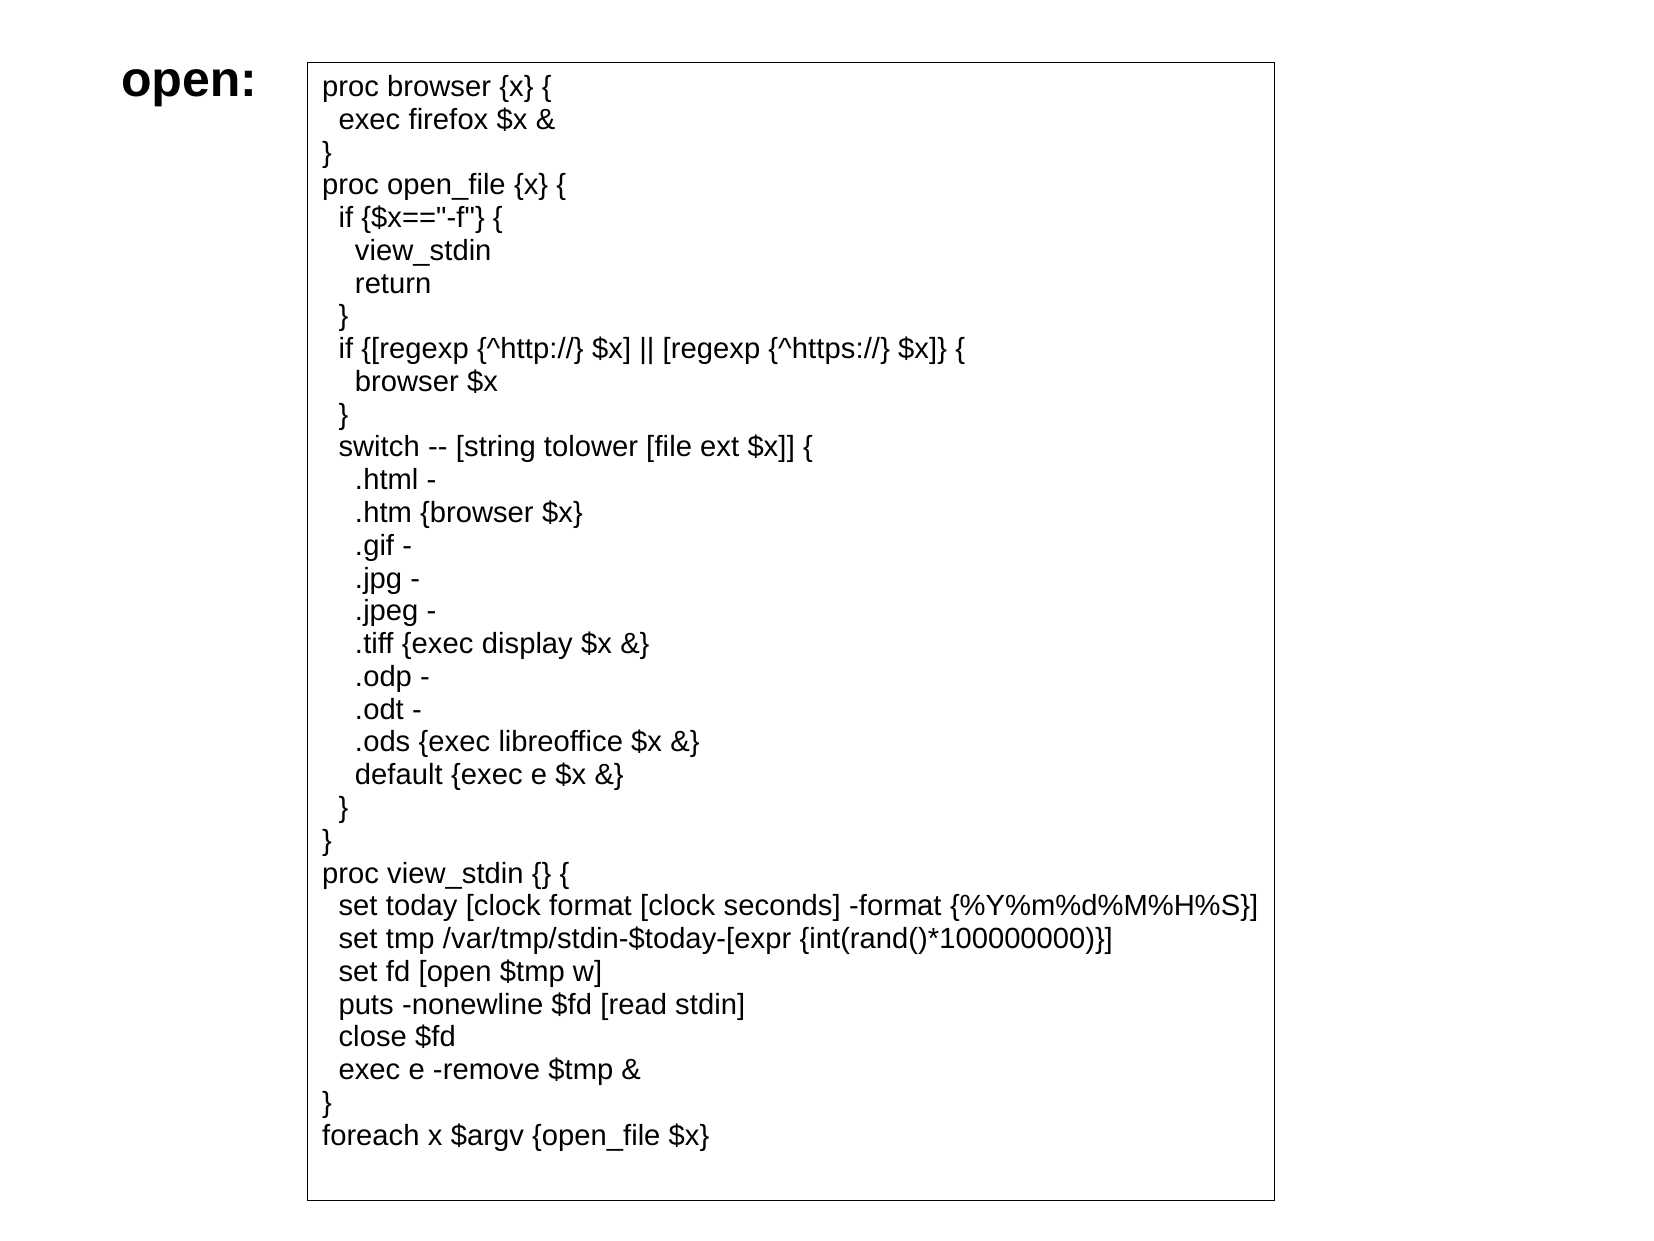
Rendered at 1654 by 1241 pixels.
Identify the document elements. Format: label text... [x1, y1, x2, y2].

text_box proc browser {x} { exec firefox $x & } proc open_file {x} { if {$x=="-f"} { view_stdin return } if {[regexp {^http://} $x] || [regexp {^https://} $x]} { browser $x } switch -- [string tolower [file ext $x]] { .html - .htm {browser $x} .gif - .jpg - .jpeg - .tiff {exec display $x &} .odp - .odt - .ods {exec libreoffice $x &} default {exec e $x &} } } proc view_stdin {} { set today [clock format [clock seconds] -format {%Y%m%d%M%H%S}] set tmp /var/tmp/stdin-$today-[expr {int(rand()*100000000)}] set fd [open $tmp w] puts -nonewline $fd [read stdin] close $fd exec e -remove $tmp & } foreach x $argv {open_file $x} [307, 62, 1275, 1201]
text_box open: [106, 44, 272, 115]
